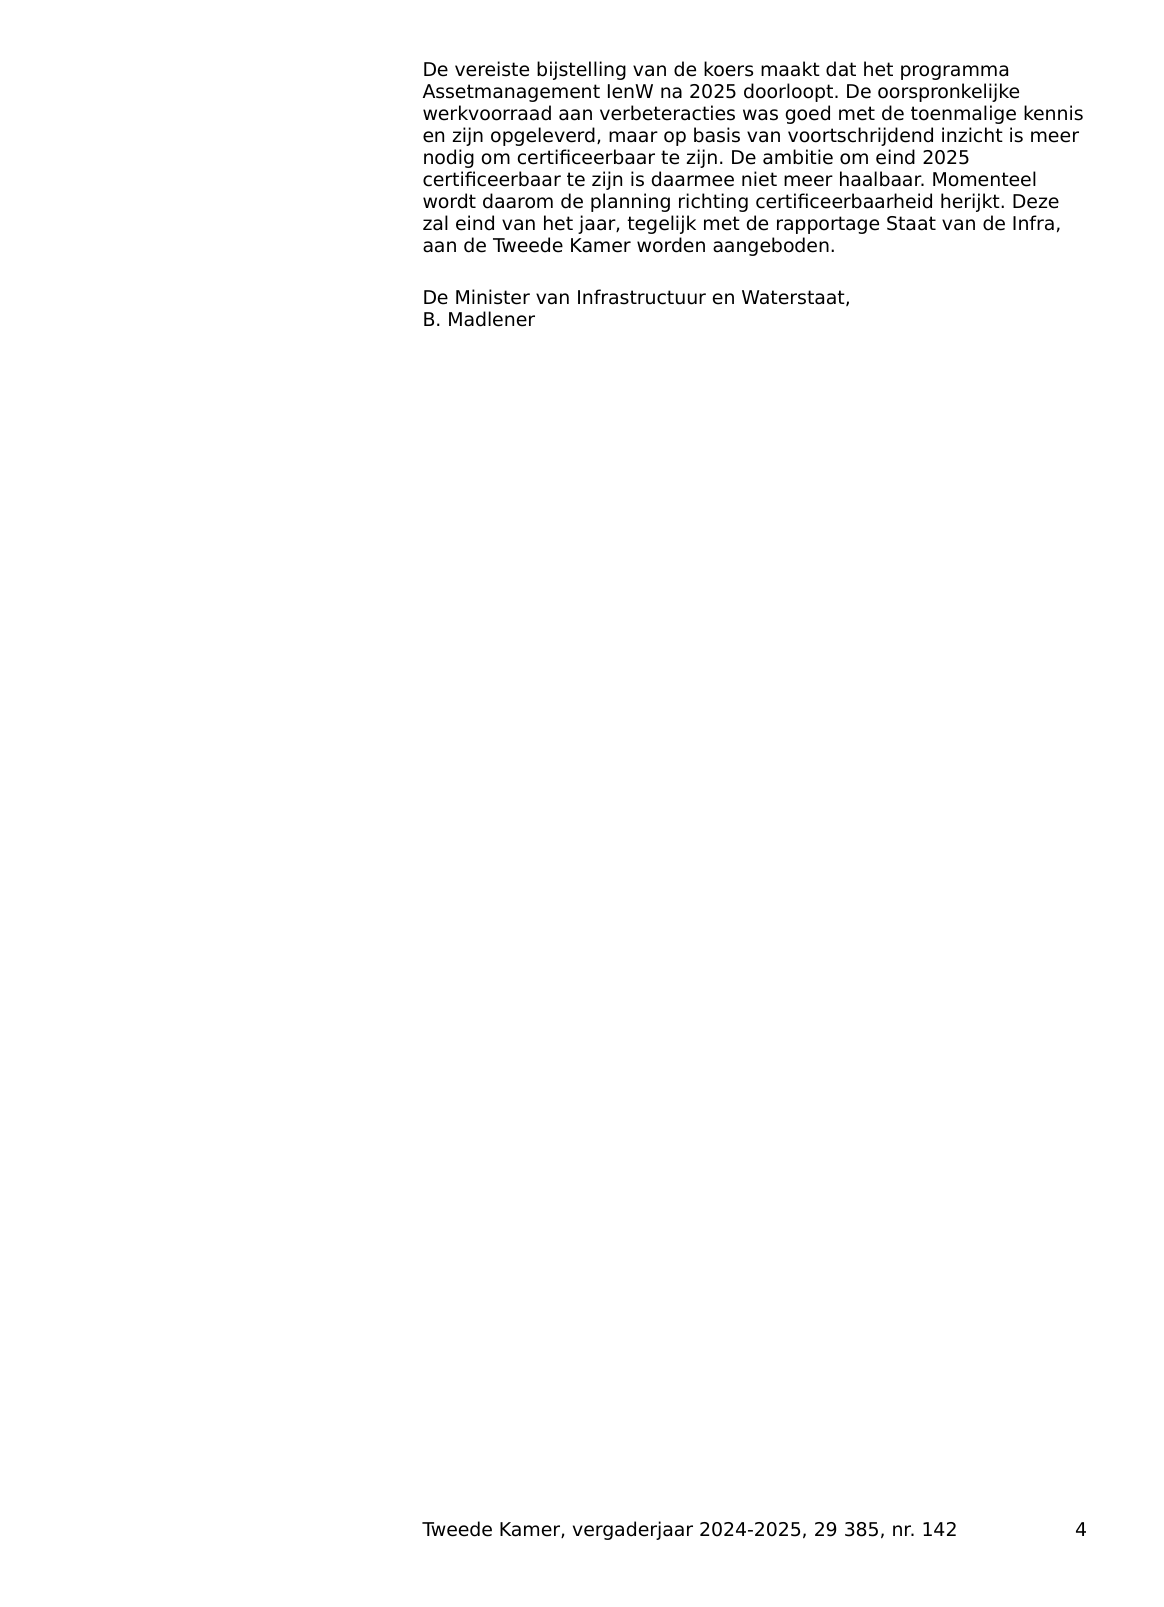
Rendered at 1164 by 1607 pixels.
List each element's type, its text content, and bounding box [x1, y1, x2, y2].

text De vereiste bijstelling van de koers maakt dat het programma Assetmanagement IenW na 2025 doorloopt. De oorspronkelijke werkvoorraad aan verbeteracties was goed met de toenmalige kennis en zijn opgeleverd, maar op basis van voortschrijdend inzicht is meer nodig om certificeerbaar te zijn. De ambitie om eind 2025 certificeerbaar te zijn is daarmee niet meer haalbaar. Momenteel wordt daarom de planning richting certificeerbaarheid herijkt. Deze zal eind van het jaar, tegelijk met de rapportage Staat van de Infra, aan de Tweede Kamer worden aangeboden. [422, 59, 1087, 257]
text De Minister van Infrastructuur en Waterstaat, B. Madlener [422, 287, 1087, 331]
